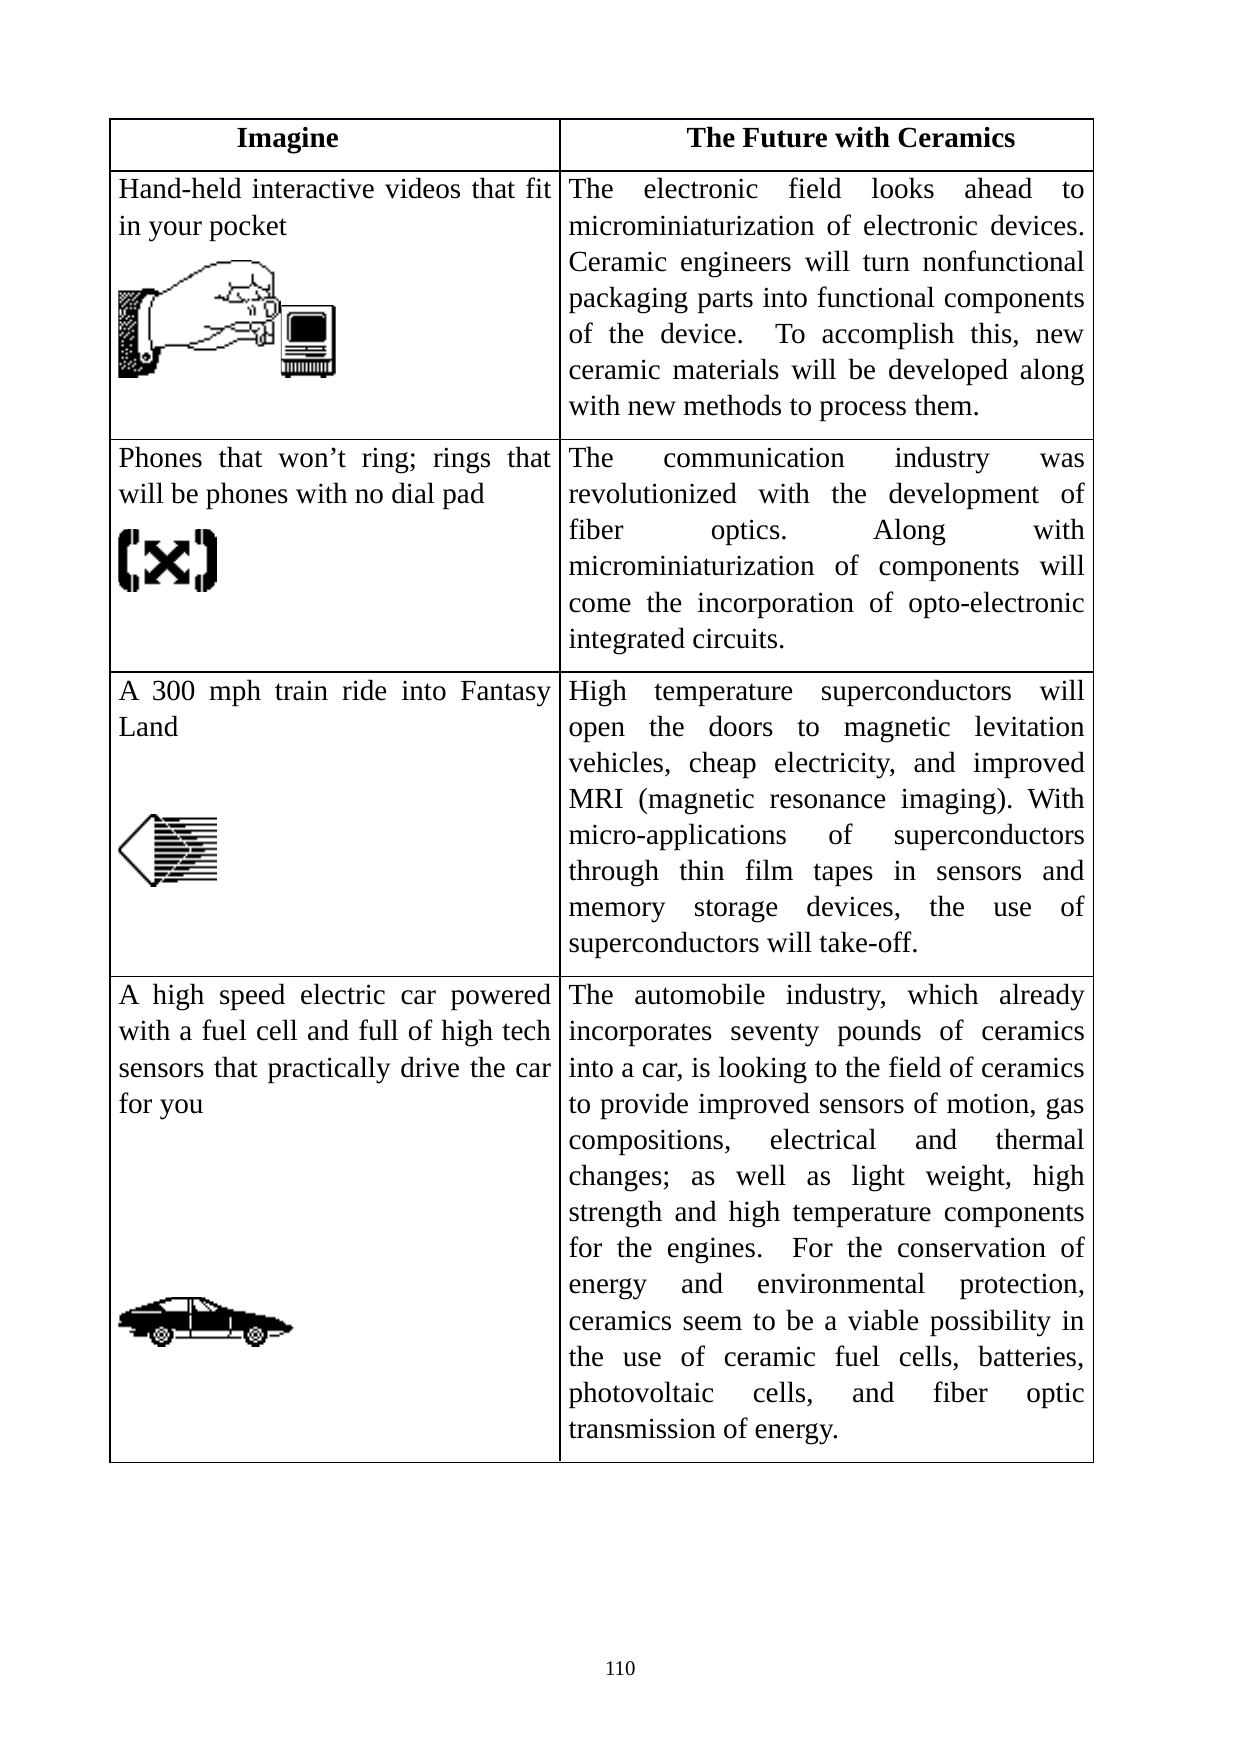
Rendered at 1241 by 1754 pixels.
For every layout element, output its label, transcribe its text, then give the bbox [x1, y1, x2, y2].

table_header The Future with Ceramics [561, 120, 1093, 170]
table_header Imagine [111, 120, 559, 170]
table_cell The automobile industry, which already incorporates seventy pounds of ceramics into a car, is looking to the field of ceramics to provide improved sensors of motion, gas compositions, electrical and thermal changes; as well as light weight, high strength and high temperature components for the engines. For the conservation of energy and environmental protection, ceramics seem to be a viable possibility in the use of ceramic fuel cells, batteries, photovoltaic cells, and fiber optic transmission of energy. [561, 977, 1093, 1461]
table_cell The communication industry was revolutionized with the development of fiber optics. Along with microminiaturization of components will come the incorporation of opto-electronic integrated circuits. [561, 440, 1093, 671]
table_cell High temperature superconductors will open the doors to magnetic levitation vehicles, cheap electricity, and improved MRI (magnetic resonance imaging). With micro-applications of superconductors through thin film tapes in sensors and memory storage devices, the use of superconductors will take-off. [561, 673, 1093, 976]
table_cell Phones that won’t ring; rings that will be phones with no dial pad [111, 440, 559, 671]
table_cell The electronic field looks ahead to microminiaturization of electronic devices. Ceramic engineers will turn nonfunctional packaging parts into functional components of the device. To accomplish this, new ceramic materials will be developed along with new methods to process them. [561, 172, 1093, 438]
table_cell A high speed electric car powered with a fuel cell and full of high tech sensors that practically drive the car for you [111, 977, 559, 1461]
table_cell Hand-held interactive videos that fit in your pocket [111, 172, 559, 438]
table_cell A 300 mph train ride into Fantasy Land [111, 673, 559, 976]
